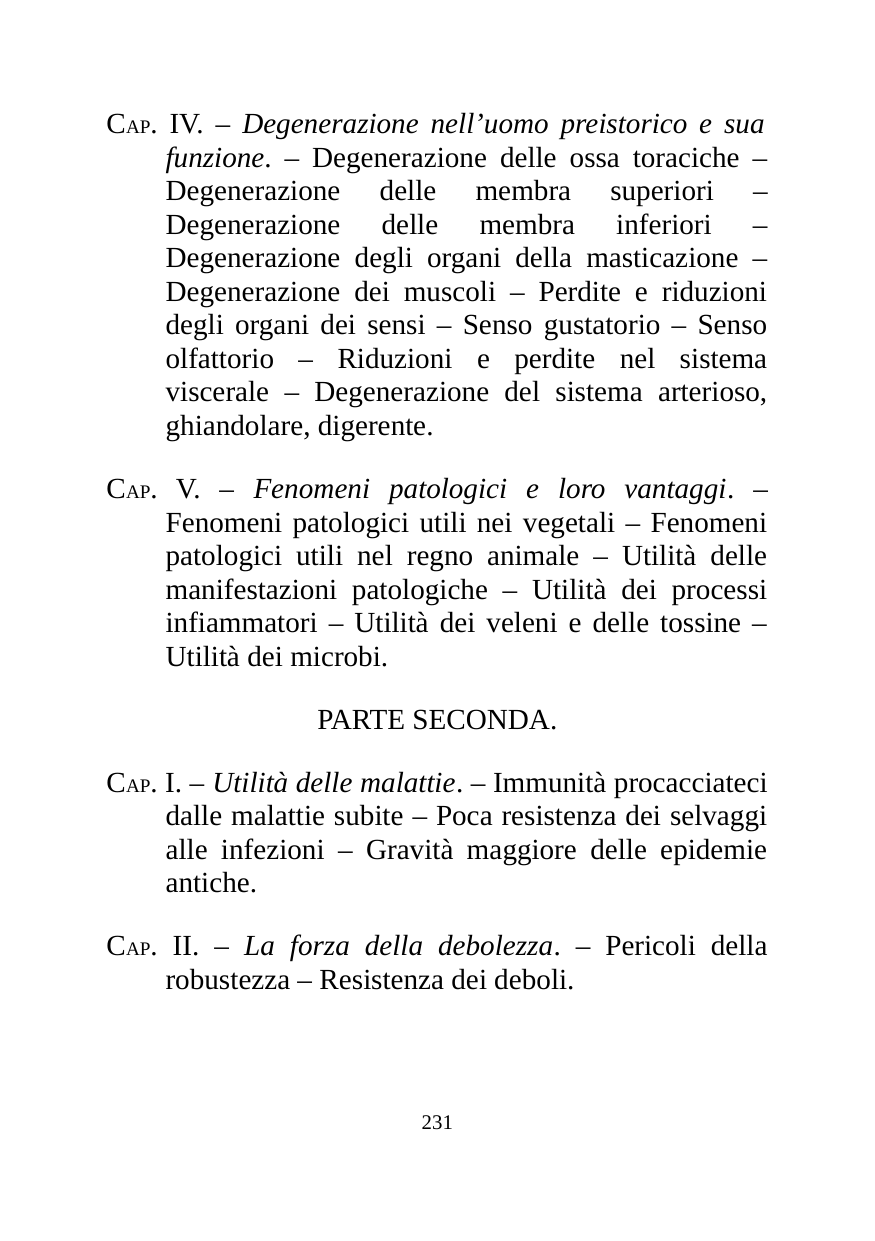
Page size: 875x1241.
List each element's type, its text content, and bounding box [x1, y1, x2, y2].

text Cap. V. – Fenomeni patologici e loro vantaggi. – Fenomeni patologici utili nei vegetali – Fenomeni patologici utili nel regno animale – Utilità delle manifestazioni patologiche – Utilità dei processi infiammatori – Utilità dei veleni e delle tossine – Utilità dei microbi. [106, 471, 768, 672]
text Cap. I. – Utilità delle malattie. – Immunità procacciateci dalle malattie subite – Poca resistenza dei selvaggi alle infezioni – Gravità maggiore delle epidemie antiche. [106, 765, 768, 899]
text Cap. IV. – Degenerazione nell’uomo preistorico e sua funzione. – Degenerazione delle ossa toraciche – Degenerazione delle membra superiori – Degenerazione delle membra inferiori – Degenerazione degli organi della masticazione – Degenerazione dei muscoli – Perdite e riduzioni degli organi dei sensi – Senso gustatorio – Senso olfattorio – Riduzioni e perdite nel sistema viscerale – Degenerazione del sistema arterioso, ghiandolare, digerente. [106, 106, 768, 442]
text Cap. II. – La forza della debolezza. – Pericoli della robustezza – Resistenza dei deboli. [106, 928, 768, 996]
text PARTE SECONDA. [106, 702, 768, 735]
